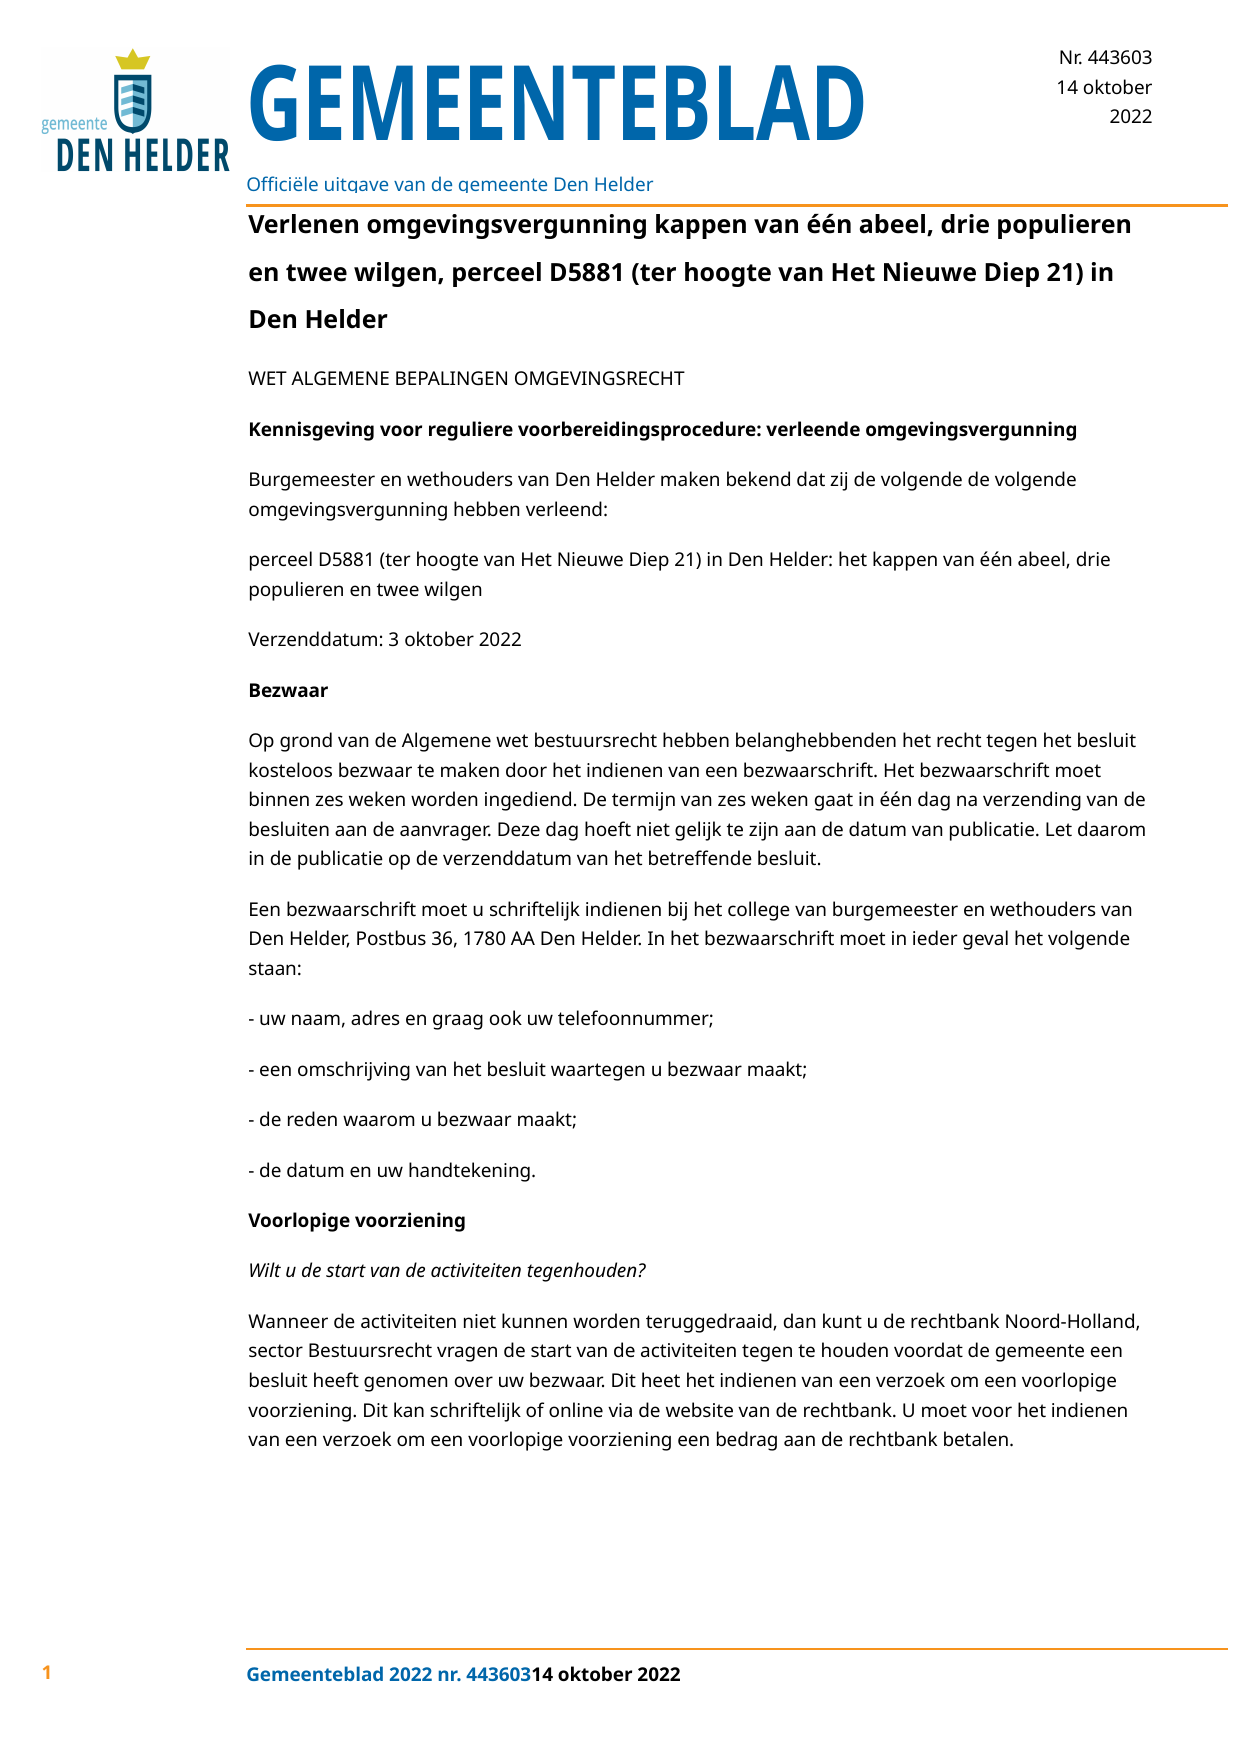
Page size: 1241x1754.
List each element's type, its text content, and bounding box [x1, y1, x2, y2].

picture [220, 160, 224, 172]
text Wanneer de activiteiten niet kunnen worden teruggedraaid, dan kunt u de rechtbank Noord-Holland, sector Bestuursrecht vragen de start van de activiteiten tegen te houden voordat de gemeente een besluit heeft genomen over uw bezwaar. Dit heet het indienen van een verzoek om een voorlopige voorziening. Dit kan schriftelijk of online via de website van de rechtbank. U moet voor het indienen van een verzoek om een voorlopige voorziening een bedrag aan de rechtbank betalen. [248, 1308, 1152, 1452]
text - de datum en uw handtekening. [248, 1157, 1152, 1182]
text Verzenddatum: 3 oktober 2022 [248, 626, 1152, 652]
text Burgemeester en wethouders van Den Helder maken bekend dat zij de volgende de volgende omgevingsvergunning hebben verleend: [248, 466, 1152, 522]
text Verlenen omgevingsvergunning kappen van één abeel, drie populieren en twee wilgen, perceel D5881 (ter hoogte van Het Nieuwe Diep 21) in Den Helder [248, 207, 1152, 336]
text perceel D5881 (ter hoogte van Het Nieuwe Diep 21) in Den Helder: het kappen van één abeel, drie populieren en twee wilgen [248, 546, 1152, 602]
text WET ALGEMENE BEPALINGEN OMGEVINGSRECHT [248, 366, 1152, 391]
text - een omschrijving van het besluit waartegen u bezwaar maakt; [248, 1056, 1152, 1082]
picture [41, 47, 231, 172]
picture [182, 144, 187, 165]
text - de reden waarom u bezwaar maakt; [248, 1106, 1152, 1132]
text Kennisgeving voor reguliere voorbereidingsprocedure: verleende omgevingsvergunning [248, 416, 1152, 442]
text Bezwaar [248, 677, 1152, 702]
text Op grond van de Algemene wet bestuursrecht hebben belanghebbenden het recht tegen het besluit kosteloos bezwaar te maken door het indienen van een bezwaarschrift. Het bezwaarschrift moet binnen zes weken worden ingediend. De termijn van zes weken gaat in één dag na verzending van de besluiten aan de aanvrager. Deze dag hoeft niet gelijk te zijn aan de datum van publicatie. Let daarom in de publicatie op de verzenddatum van het betreffende besluit. [248, 727, 1152, 871]
text Voorlopige voorziening [248, 1207, 1152, 1233]
picture [130, 157, 135, 172]
text - uw naam, adres en graag ook uw telefoonnummer; [248, 1006, 1152, 1031]
picture [100, 154, 106, 172]
picture [63, 144, 68, 165]
text Wilt u de start van de activiteiten tegenhouden? [248, 1258, 1152, 1283]
text Een bezwaarschrift moet u schriftelijk indienen bij het college van burgemeester en wethouders van Den Helder, Postbus 36, 1780 AA Den Helder. In het bezwaarschrift moet in ieder geval het volgende staan: [248, 896, 1152, 981]
